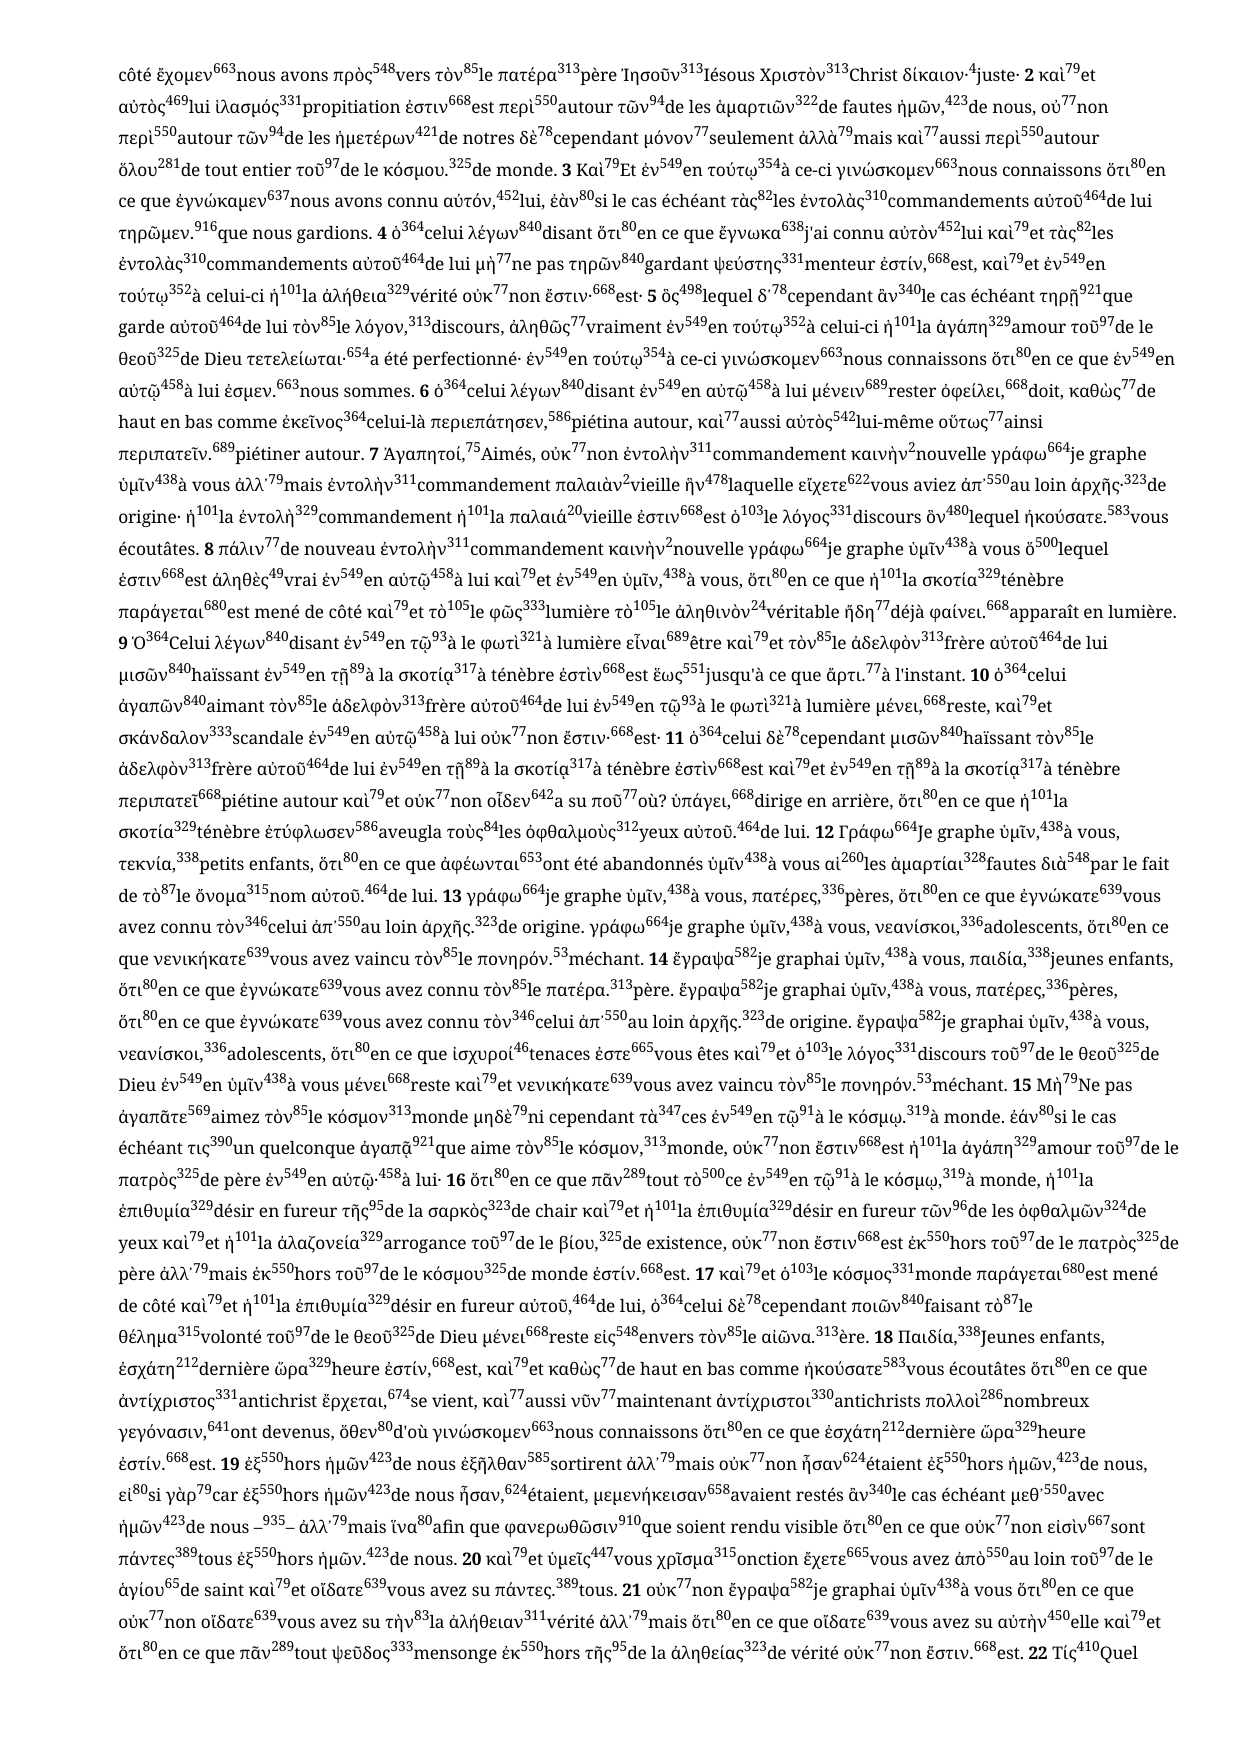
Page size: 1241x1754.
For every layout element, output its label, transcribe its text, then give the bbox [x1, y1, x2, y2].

text 1 Τεκνία338Petits enfants μου,424de moi, ταῦτα347ces-ci γράφω664je graphe ὑμῖν438à vous ἵνα80afin que μὴ77ne pas ἁμάρτητε.896que vous fautiez. καὶ79et ἐάν80si le cas échéant τις390un quelconque ἁμάρτῃ,899que faute, παράκλητον313appelé à côté ἔχομεν663nous avons πρὸς548vers τὸν85le πατέρα313père Ἰησοῦν313Iésous Χριστὸν313Christ δίκαιον·4juste· 2 καὶ79et αὐτὸς469lui ἱλασμός331propitiation ἐστιν668est περὶ550autour τῶν94de les ἁμαρτιῶν322de fautes ἡμῶν,423de nous, οὐ77non περὶ550autour τῶν94de les ἡμετέρων421de notres δὲ78cependant μόνον77seulement ἀλλὰ79mais καὶ77aussi περὶ550autour ὅλου281de tout entier τοῦ97de le κόσμου.325de monde. 3 Καὶ79Et ἐν549en τούτῳ354à ce-ci γινώσκομεν663nous connaissons ὅτι80en ce que ἐγνώκαμεν637nous avons connu αὐτόν,452lui, ἐὰν80si le cas échéant τὰς82les ἐντολὰς310commandements αὐτοῦ464de lui τηρῶμεν.916que nous gardions. 4 ὁ364celui λέγων840disant ὅτι80en ce que ἔγνωκα638j'ai connu αὐτὸν452lui καὶ79et τὰς82les ἐντολὰς310commandements αὐτοῦ464de lui μὴ77ne pas τηρῶν840gardant ψεύστης331menteur ἐστίν,668est, καὶ79et ἐν549en τούτῳ352à celui-ci ἡ101la ἀλήθεια329vérité οὐκ77non ἔστιν·668est· 5 ὃς498lequel δ᾽78cependant ἂν340le cas échéant τηρῇ921que garde αὐτοῦ464de lui τὸν85le λόγον,313discours, ἀληθῶς77vraiment ἐν549en τούτῳ352à celui-ci ἡ101la ἀγάπη329amour τοῦ97de le θεοῦ325de Dieu τετελείωται·654a été perfectionné· ἐν549en τούτῳ354à ce-ci γινώσκομεν663nous connaissons ὅτι80en ce que ἐν549en αὐτῷ458à lui ἐσμεν.663nous sommes. 6 ὁ364celui λέγων840disant ἐν549en αὐτῷ458à lui μένειν689rester ὀφείλει,668doit, καθὼς77de haut en bas comme ἐκεῖνος364celui-là περιεπάτησεν,586piétina autour, καὶ77aussi αὐτὸς542lui-même οὕτως77ainsi περιπατεῖν.689piétiner autour. 7 Ἀγαπητοί,75Aimés, οὐκ77non ἐντολὴν311commandement καινὴν2nouvelle γράφω664je graphe ὑμῖν438à vous ἀλλ᾽79mais ἐντολὴν311commandement παλαιὰν2vieille ἣν478laquelle εἴχετε622vous aviez ἀπ᾽550au loin ἀρχῆς·323de origine· ἡ101la ἐντολὴ329commandement ἡ101la παλαιά20vieille ἐστιν668est ὁ103le λόγος331discours ὃν480lequel ἠκούσατε.583vous écoutâtes. 8 πάλιν77de nouveau ἐντολὴν311commandement καινὴν2nouvelle γράφω664je graphe ὑμῖν438à vous ὅ500lequel ἐστιν668est ἀληθὲς49vrai ἐν549en αὐτῷ458à lui καὶ79et ἐν549en ὑμῖν,438à vous, ὅτι80en ce que ἡ101la σκοτία329ténèbre παράγεται680est mené de côté καὶ79et τὸ105le φῶς333lumière τὸ105le ἀληθινὸν24véritable ἤδη77déjà φαίνει.668apparaît en lumière. 9 Ὁ364Celui λέγων840disant ἐν549en τῷ93à le φωτὶ321à lumière εἶναι689être καὶ79et τὸν85le ἀδελφὸν313frère αὐτοῦ464de lui μισῶν840haïssant ἐν549en τῇ89à la σκοτίᾳ317à ténèbre ἐστὶν668est ἕως551jusqu'à ce que ἄρτι.77à l'instant. 10 ὁ364celui ἀγαπῶν840aimant τὸν85le ἀδελφὸν313frère αὐτοῦ464de lui ἐν549en τῷ93à le φωτὶ321à lumière μένει,668reste, καὶ79et σκάνδαλον333scandale ἐν549en αὐτῷ458à lui οὐκ77non ἔστιν·668est· 11 ὁ364celui δὲ78cependant μισῶν840haïssant τὸν85le ἀδελφὸν313frère αὐτοῦ464de lui ἐν549en τῇ89à la σκοτίᾳ317à ténèbre ἐστὶν668est καὶ79et ἐν549en τῇ89à la σκοτίᾳ317à ténèbre περιπατεῖ668piétine autour καὶ79et οὐκ77non οἶδεν642a su ποῦ77où? ὑπάγει,668dirige en arrière, ὅτι80en ce que ἡ101la σκοτία329ténèbre ἐτύφλωσεν586aveugla τοὺς84les ὀφθαλμοὺς312yeux αὐτοῦ.464de lui. 12 Γράφω664Je graphe ὑμῖν,438à vous, τεκνία,338petits enfants, ὅτι80en ce que ἀφέωνται653ont été abandonnés ὑμῖν438à vous αἱ260les ἁμαρτίαι328fautes διὰ548par le fait de τὸ87le ὄνομα315nom αὐτοῦ.464de lui. 13 γράφω664je graphe ὑμῖν,438à vous, πατέρες,336pères, ὅτι80en ce que ἐγνώκατε639vous avez connu τὸν346celui ἀπ᾽550au loin ἀρχῆς.323de origine. γράφω664je graphe ὑμῖν,438à vous, νεανίσκοι,336adolescents, ὅτι80en ce que νενικήκατε639vous avez vaincu τὸν85le πονηρόν.53méchant. 14 ἔγραψα582je graphai ὑμῖν,438à vous, παιδία,338jeunes enfants, ὅτι80en ce que ἐγνώκατε639vous avez connu τὸν85le πατέρα.313père. ἔγραψα582je graphai ὑμῖν,438à vous, πατέρες,336pères, ὅτι80en ce que ἐγνώκατε639vous avez connu τὸν346celui ἀπ᾽550au loin ἀρχῆς.323de origine. ἔγραψα582je graphai ὑμῖν,438à vous, νεανίσκοι,336adolescents, ὅτι80en ce que ἰσχυροί46tenaces ἐστε665vous êtes καὶ79et ὁ103le λόγος331discours τοῦ97de le θεοῦ325de Dieu ἐν549en ὑμῖν438à vous μένει668reste καὶ79et νενικήκατε639vous avez vaincu τὸν85le πονηρόν.53méchant. 15 Μὴ79Ne pas ἀγαπᾶτε569aimez τὸν85le κόσμον313monde μηδὲ79ni cependant τὰ347ces ἐν549en τῷ91à le κόσμῳ.319à monde. ἐάν80si le cas échéant τις390un quelconque ἀγαπᾷ921que aime τὸν85le κόσμον,313monde, οὐκ77non ἔστιν668est ἡ101la ἀγάπη329amour τοῦ97de le πατρὸς325de père ἐν549en αὐτῷ·458à lui· 16 ὅτι80en ce que πᾶν289tout τὸ500ce ἐν549en τῷ91à le κόσμῳ,319à monde, ἡ101la ἐπιθυμία329désir en fureur τῆς95de la σαρκὸς323de chair καὶ79et ἡ101la ἐπιθυμία329désir en fureur τῶν96de les ὀφθαλμῶν324de yeux καὶ79et ἡ101la ἀλαζονεία329arrogance τοῦ97de le βίου,325de existence, οὐκ77non ἔστιν668est ἐκ550hors τοῦ97de le πατρὸς325de père ἀλλ᾽79mais ἐκ550hors τοῦ97de le κόσμου325de monde ἐστίν.668est. 17 καὶ79et ὁ103le κόσμος331monde παράγεται680est mené de côté καὶ79et ἡ101la ἐπιθυμία329désir en fureur αὐτοῦ,464de lui, ὁ364celui δὲ78cependant ποιῶν840faisant τὸ87le θέλημα315volonté τοῦ97de le θεοῦ325de Dieu μένει668reste εἰς548envers τὸν85le αἰῶνα.313ère. 18 Παιδία,338Jeunes enfants, ἐσχάτη212dernière ὥρα329heure ἐστίν,668est, καὶ79et καθὼς77de haut en bas comme ἠκούσατε583vous écoutâtes ὅτι80en ce que ἀντίχριστος331antichrist ἔρχεται,674se vient, καὶ77aussi νῦν77maintenant ἀντίχριστοι330antichrists πολλοὶ286nombreux γεγόνασιν,641ont devenus, ὅθεν80d'où γινώσκομεν663nous connaissons ὅτι80en ce que ἐσχάτη212dernière ὥρα329heure ἐστίν.668est. 19 ἐξ550hors ἡμῶν423de nous ἐξῆλθαν585sortirent ἀλλ᾽79mais οὐκ77non ἦσαν624étaient ἐξ550hors ἡμῶν,423de nous, εἰ80si γὰρ79car ἐξ550hors ἡμῶν423de nous ἦσαν,624étaient, μεμενήκεισαν658avaient restés ἂν340le cas échéant μεθ᾽550avec ἡμῶν423de nous –935– ἀλλ᾽79mais ἵνα80afin que φανερωθῶσιν910que soient rendu visible ὅτι80en ce que οὐκ77non εἰσὶν667sont πάντες389tous ἐξ550hors ἡμῶν.423de nous. 20 καὶ79et ὑμεῖς447vous χρῖσμα315onction ἔχετε665vous avez ἀπὸ550au loin τοῦ97de le ἁγίου65de saint καὶ79et οἴδατε639vous avez su πάντες.389tous. 21 οὐκ77non ἔγραψα582je graphai ὑμῖν438à vous ὅτι80en ce que οὐκ77non οἴδατε639vous avez su τὴν83la ἀλήθειαν311vérité ἀλλ᾽79mais ὅτι80en ce que οἴδατε639vous avez su αὐτὴν450elle καὶ79et ὅτι80en ce que πᾶν289tout ψεῦδος333mensonge ἐκ550hors τῆς95de la ἀληθείας323de vérité οὐκ77non ἔστιν.668est. 22 Τίς410Quel ἐστιν668est ὁ103le ψεύστης331menteur εἰ551si μὴ77ne pas ὁ364celui ἀρνούμενος867se niant ὅτι80en ce que Ἰησοῦς331Iésous οὐκ77non ἔστιν668est ὁ103le Χριστός;331Christ; οὗτός364celui-ci ἐστιν668est ὁ103le ἀντίχριστος,331antichrist, ὁ364celui ἀρνούμενος867se niant τὸν85le πατέρα313père καὶ79et τὸν85le υἱόν.313fils. 23 πᾶς390tout ὁ364celui ἀρνούμενος867se niant τὸν85le υἱὸν313fils οὐδὲ77non cependant τὸν85le πατέρα313père ἔχει,668a, ὁ364celui ὁμολογῶν840avouant τὸν85le υἱὸν313fils καὶ77aussi τὸν85le πατέρα313père ἔχει.668a. 24 ὑμεῖς447vous ὃ482lequel ἠκούσατε583vous écoutâtes ἀπ᾽550au loin ἀρχῆς,323de origine, ἐν549en ὑμῖν438à vous μενέτω.572reste. ἐὰν80si le cas échéant ἐν549en ὑμῖν438à vous μείνῃ899que reste ὃ482lequel ἀπ᾽550au loin ἀρχῆς323de origine ἠκούσατε,583vous écoutâtes, καὶ77aussi ὑμεῖς447vous ἐν549en τῷ91à le υἱῷ319à fils καὶ79et ἐν549en τῷ91à le πατρὶ319à père μενεῖτε.603vous resterez. 25 καὶ79et αὕτη362celle-ci ἐστὶν668est ἡ101la ἐπαγγελία329promesse ἣν478laquelle αὐτὸς469lui ἐπηγγείλατο592se promit ἡμῖν,419à nous, τὴν83la ζωὴν311vie τὴν83la αἰώνιον.2éternelle. 26 Ταῦτα347Ces-ci ἔγραψα582je graphai ὑμῖν438à vous περὶ550autour τῶν357de ceux πλανώντων833de égarants ὑμᾶς.436vous. 27 καὶ79et ὑμεῖς447vous τὸ105le χρῖσμα333onction ὃ482lequel ἐλάβετε583vous prîtes ἀπ᾽550au loin αὐτοῦ464de lui μένει668reste ἐν549en ὑμῖν,438à vous, καὶ79et οὐ77non χρείαν311besoin ἔχετε665vous avez ἵνα80afin que τις390un quelconque διδάσκῃ921que enseigne ὑμᾶς,436vous, ἀλλ᾽79mais ὡς80comme τὸ105le αὐτοῦ464de lui χρῖσμα333onction διδάσκει668enseigne ὑμᾶς436vous περὶ550autour πάντων,385de tous, καὶ79et ἀληθές49vrai ἐστιν668est καὶ79et οὐκ77non ἔστιν668est ψεῦδος,333mensonge, καὶ79et καθὼς77de haut en bas comme ἐδίδαξεν586enseigna ὑμᾶς,436vous, μένετε665vous restez ἐν549en αὐτῷ.458à lui. 28 Καὶ79Et νῦν,77maintenant, τεκνία,338petits enfants, μένετε569restez ἐν549en αὐτῷ,458à lui, ἵνα80afin que ἐὰν80si le cas échéant φανερωθῇ,911que soit rendu visible, σχῶμεν894que nous ayons παρρησίαν311oralité franche καὶ79et μὴ77ne pas αἰσχυνθῶμεν906que nous soyons eu honte ἀπ᾽550au loin αὐτοῦ464de lui ἐν549en τῇ89à la παρουσίᾳ317à présence αὐτοῦ.464de lui. 29 ἐὰν80si le cas échéant εἰδῆτε914que vous ayez su ὅτι80en ce que δίκαιός47juste ἐστιν,668est, γινώσκετε665vous connaissez ὅτι80en ce que καὶ77aussi πᾶς390tout ὁ364celui ποιῶν840faisant τὴν83la δικαιοσύνην311justice ἐξ550hors αὐτοῦ464de lui γεγέννηται.654a été engendré. [118, 59, 1181, 1665]
